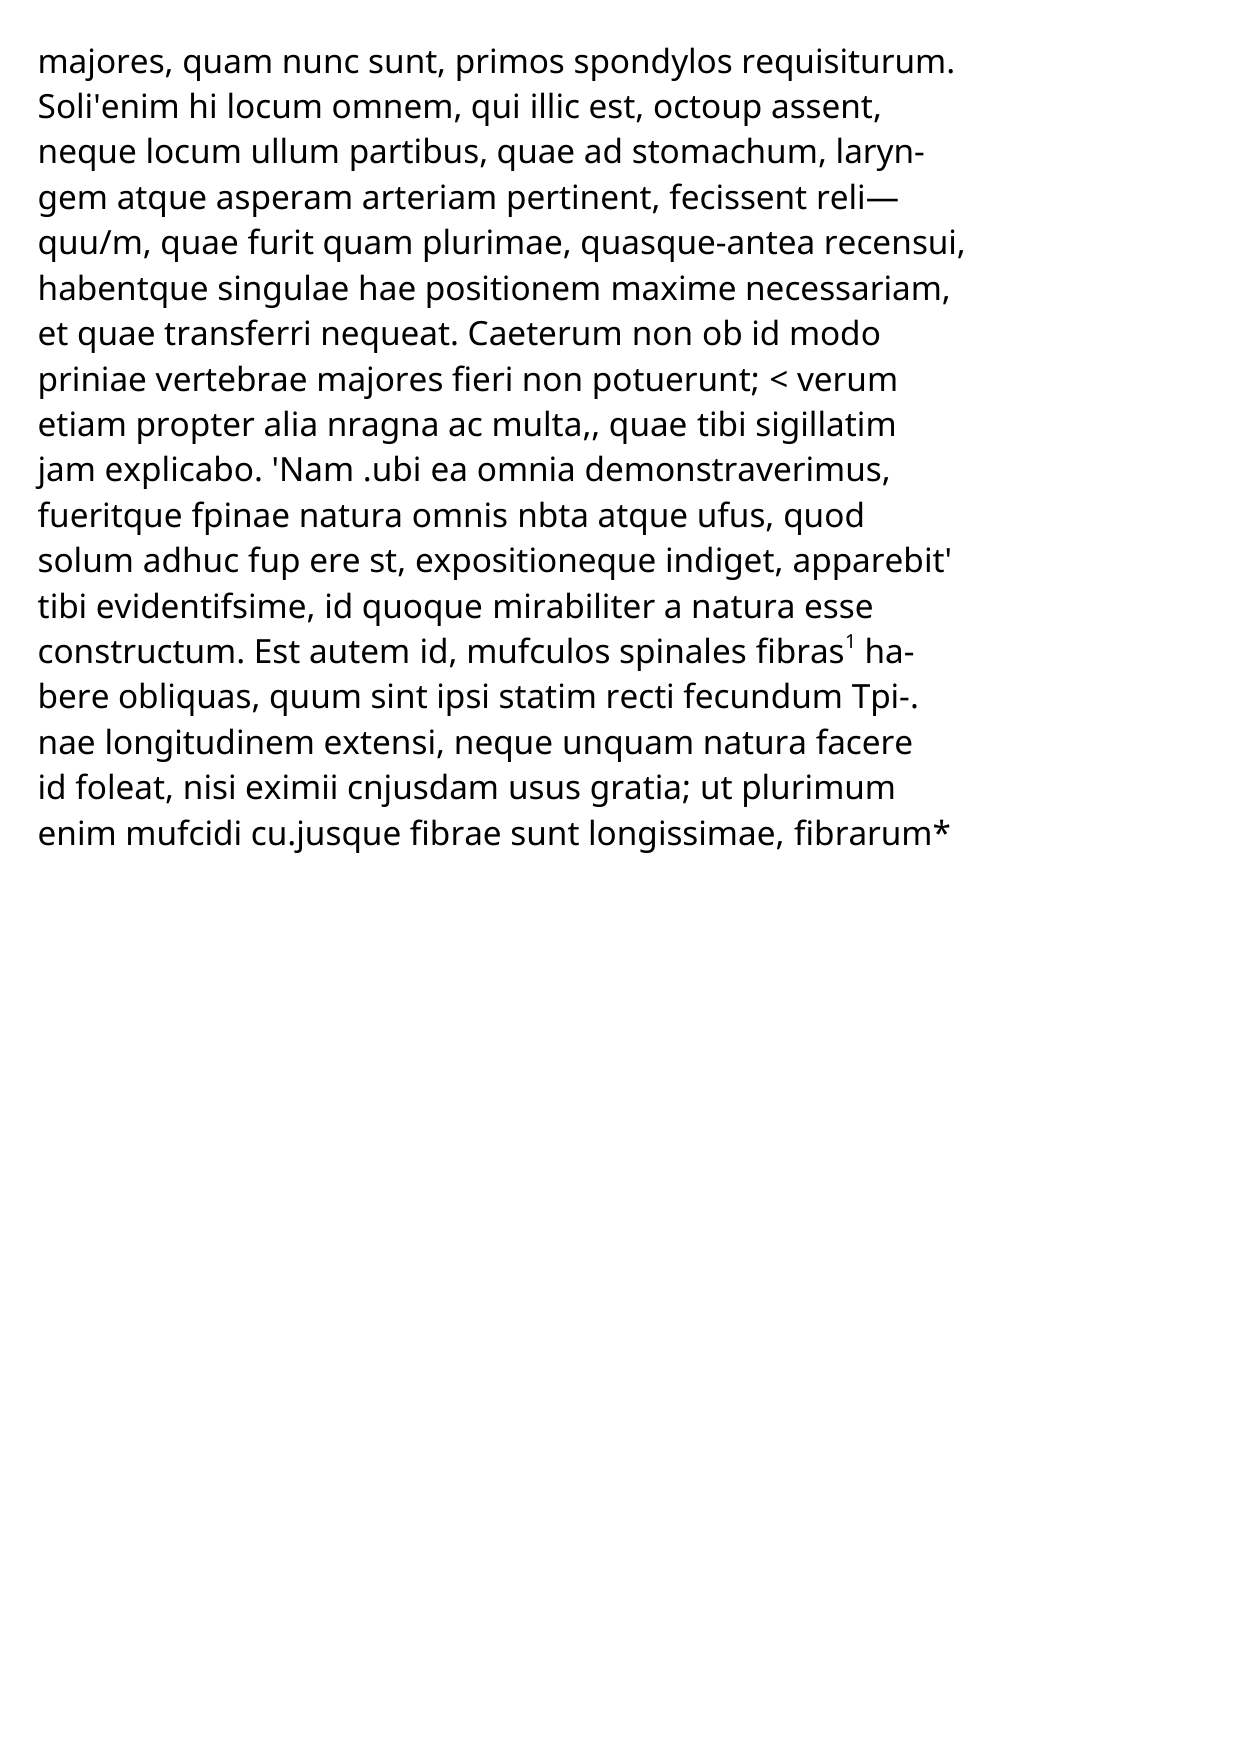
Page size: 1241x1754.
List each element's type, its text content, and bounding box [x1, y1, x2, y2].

text majores, quam nunc sunt, primos spondylos requisiturum. Soli'enim hi locum omnem, qui illic est, octoup assent, neque locum ullum partibus, quae ad stomachum, laryn- gem atque asperam arteriam pertinent, fecissent reli— quu/m, quae furit quam plurimae, quasque-antea recensui, habentque singulae hae positionem maxime necessariam, et quae transferri nequeat. Caeterum non ob id modo priniae vertebrae majores fieri non potuerunt; < verum etiam propter alia nragna ac multa,, quae tibi sigillatim jam explicabo. 'Nam .ubi ea omnia demonstraverimus, fueritque fpinae natura omnis nbta atque ufus, quod solum adhuc fup ere st, expositioneque indiget, apparebit' tibi evidentifsime, id quoque mirabiliter a natura esse constructum. Est autem id, mufculos spinales fibras1 ha- bere obliquas, quum sint ipsi statim recti fecundum Tpi-. nae longitudinem extensi, neque unquam natura facere id foleat, nisi eximii cnjusdam usus gratia; ut plurimum enim mufcidi cu.jusque fibrae sunt longissimae, fibrarum* [37, 37, 1203, 855]
